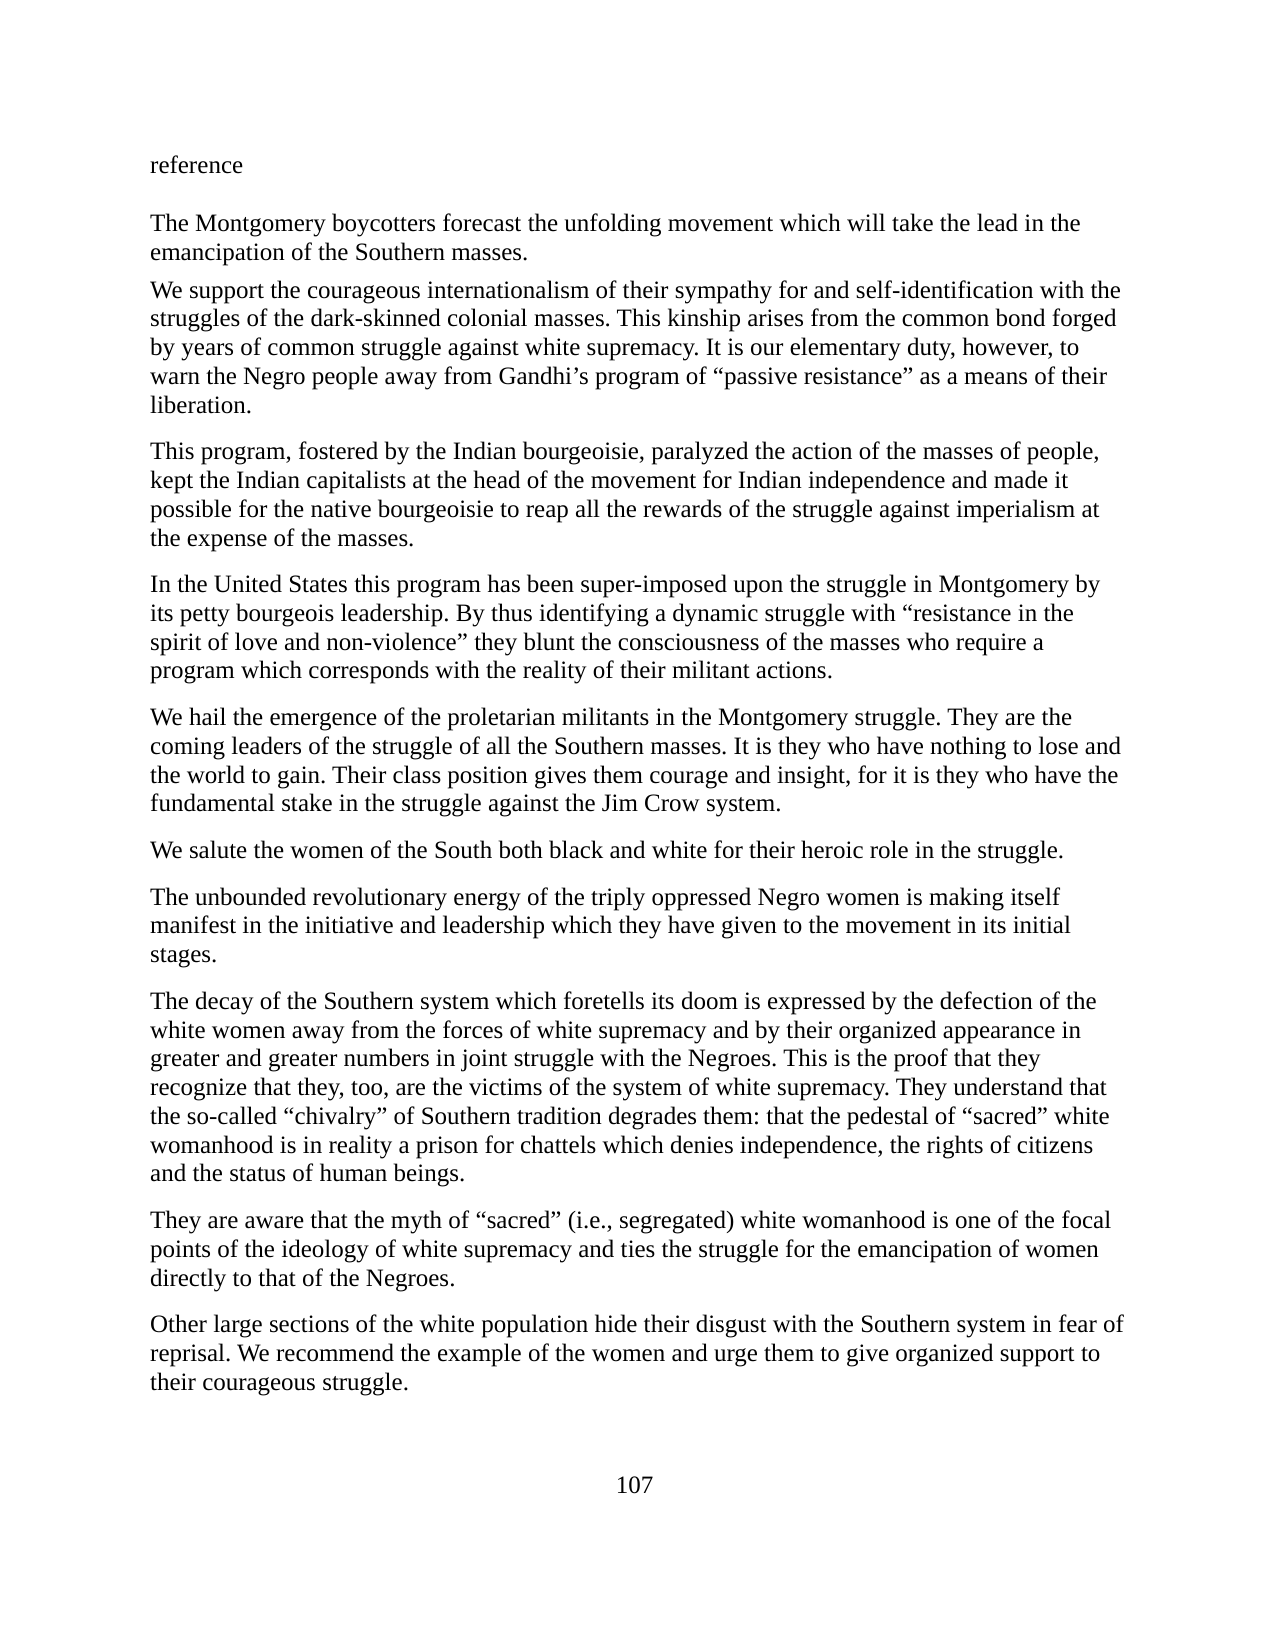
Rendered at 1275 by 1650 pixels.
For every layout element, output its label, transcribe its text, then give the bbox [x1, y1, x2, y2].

text Other large sections of the white population hide their disgust with the Southern system in fear of reprisal. We recommend the example of the women and urge them to give organized support to their courageous struggle. [150, 1309, 1125, 1396]
text We support the courageous internationalism of their sympathy for and self-identification with the struggles of the dark-skinned colonial masses. This kinship arises from the common bond forged by years of common struggle against white supremacy. It is our elementary duty, however, to warn the Negro people away from Gandhi’s program of “passive resistance” as a means of their liberation. [150, 275, 1125, 418]
text We hail the emergence of the proletarian militants in the Montgomery struggle. They are the coming leaders of the struggle of all the Southern masses. It is they who have nothing to lose and the world to gain. Their class position gives them courage and insight, for it is they who have the fundamental stake in the struggle against the Jim Crow system. [150, 702, 1125, 817]
text The Montgomery boycotters forecast the unfolding movement which will take the lead in the emancipation of the Southern masses. [150, 208, 1125, 266]
text This program, fostered by the Indian bourgeoisie, paralyzed the action of the masses of people, kept the Indian capitalists at the head of the movement for Indian independence and made it possible for the native bourgeoisie to reap all the rewards of the struggle against imperialism at the expense of the masses. [150, 436, 1125, 551]
text In the United States this program has been super-imposed upon the struggle in Montgomery by its petty bourgeois leadership. By thus identifying a dynamic struggle with “resistance in the spirit of love and non-violence” they blunt the consciousness of the masses who require a program which corresponds with the reality of their militant actions. [150, 569, 1125, 684]
text We salute the women of the South both black and white for their heroic role in the struggle. [150, 835, 1125, 864]
text The unbounded revolutionary energy of the triply oppressed Negro women is making itself manifest in the initiative and leadership which they have given to the movement in its initial stages. [150, 882, 1125, 968]
text The decay of the Southern system which foretells its doom is expressed by the defection of the white women away from the forces of white supremacy and by their organized appearance in greater and greater numbers in joint struggle with the Negroes. This is the proof that they recognize that they, too, are the victims of the system of white supremacy. They understand that the so-called “chivalry” of Southern tradition degrades them: that the pedestal of “sacred” white womanhood is in reality a prison for chattels which denies independence, the rights of citizens and the status of human beings. [150, 986, 1125, 1187]
text They are aware that the myth of “sacred” (i.e., segregated) white womanhood is one of the focal points of the ideology of white supremacy and ties the struggle for the emancipation of women directly to that of the Negroes. [150, 1205, 1125, 1291]
